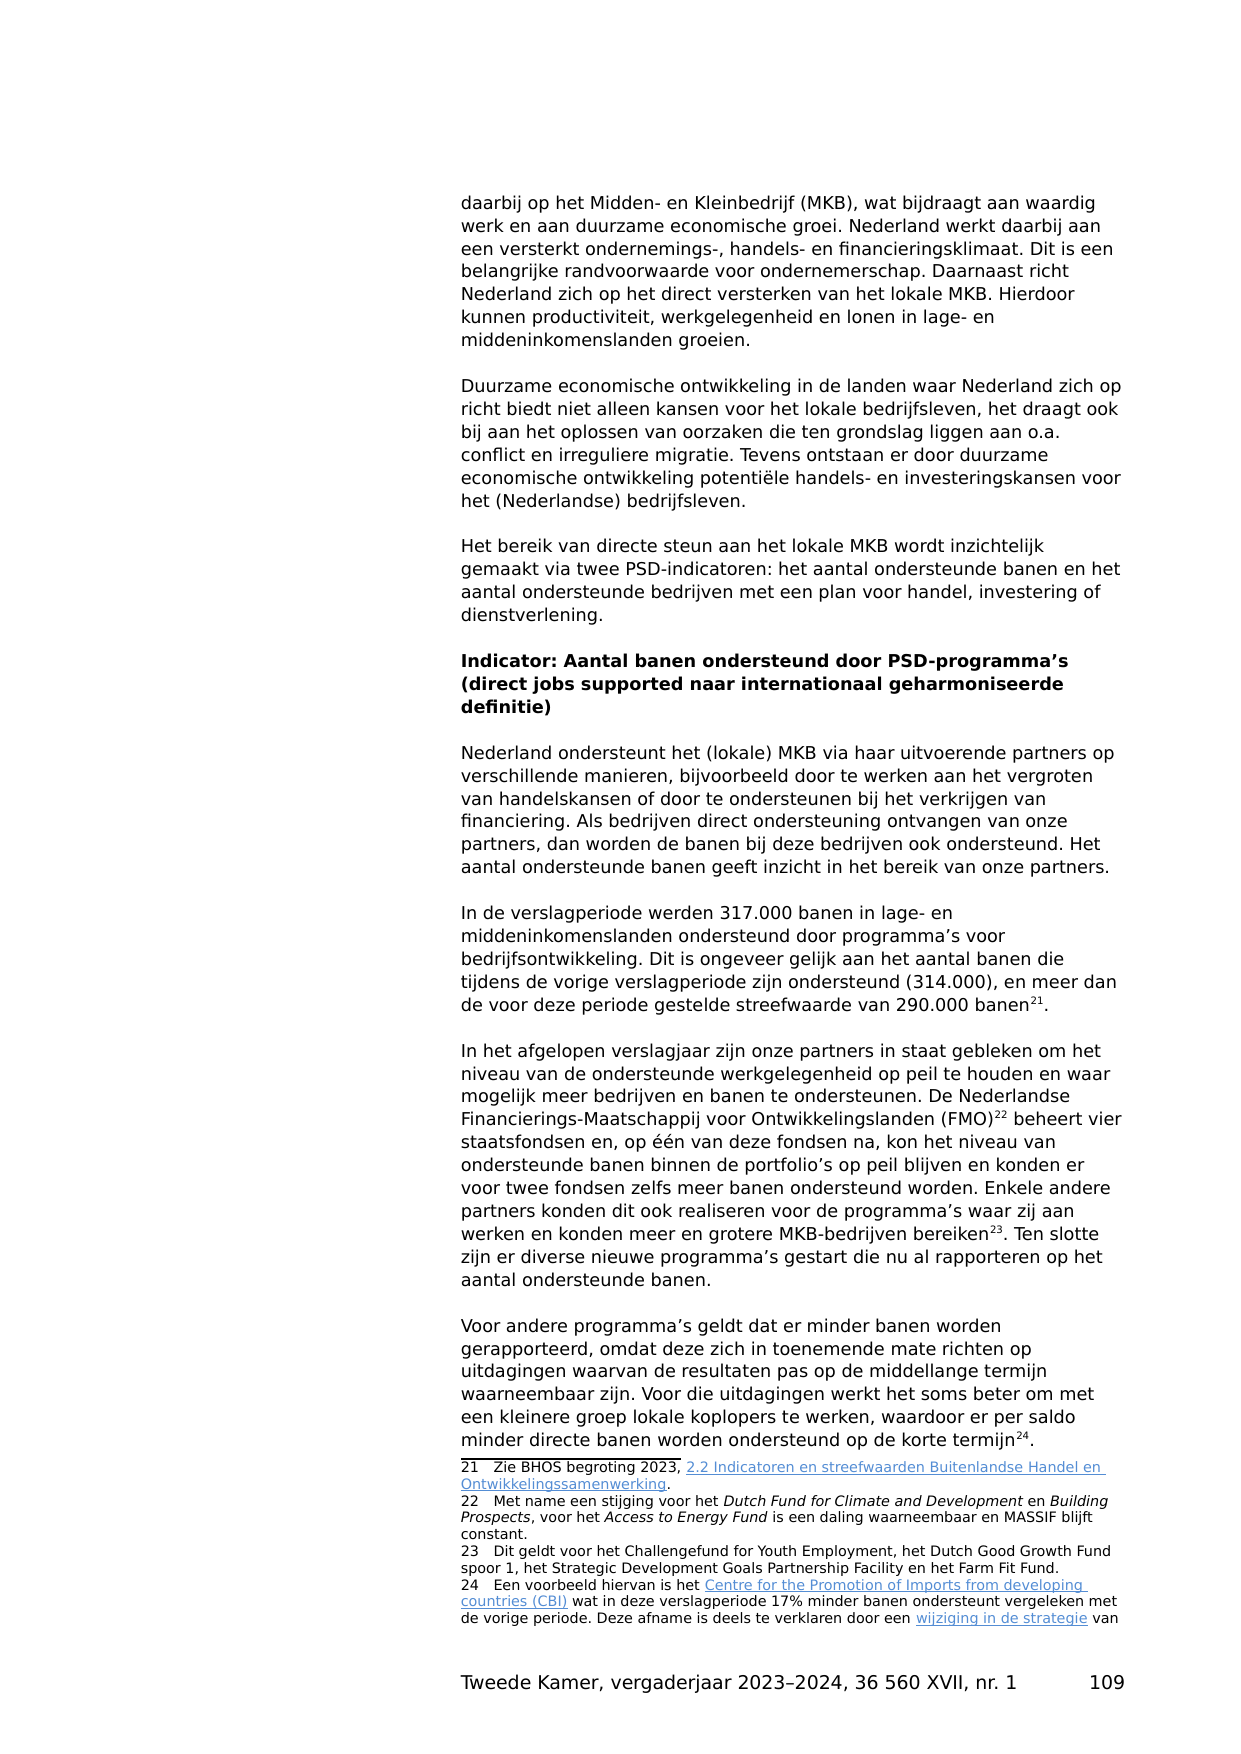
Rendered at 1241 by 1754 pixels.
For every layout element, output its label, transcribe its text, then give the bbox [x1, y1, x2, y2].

text Duurzame economische ontwikkeling in de landen waar Nederland zich op richt biedt niet alleen kansen voor het lokale bedrijfsleven, het draagt ook bij aan het oplossen van oorzaken die ten grondslag liggen aan o.a. conflict en irreguliere migratie. Tevens ontstaan er door duurzame economische ontwikkeling potentiële handels- en investeringskansen voor het (Nederlandse) bedrijfsleven. [461, 374, 1125, 512]
text __Zie BHOS begroting 2023, 2.2 Indicatoren en streefwaarden Buitenlandse Handel en Ontwikkelingssamenwerking. [461, 1459, 1125, 1493]
text Indicator: Aantal banen ondersteund door PSD-programma’s (direct jobs supported naar internationaal geharmoniseerde definitie) [461, 649, 1125, 718]
text Voor andere programma’s geldt dat er minder banen worden gerapporteerd, omdat deze zich in toenemende mate richten op uitdagingen waarvan de resultaten pas op de middellange termijn waarneembaar zijn. Voor die uitdagingen werkt het soms beter om met een kleinere groep lokale koplopers te werken, waardoor er per saldo minder directe banen worden ondersteund op de korte termijn. [461, 1314, 1125, 1451]
text __Dit geldt voor het Challengefund for Youth Employment, het Dutch Good Growth Fund spoor 1, het Strategic Development Goals Partnership Facility en het Farm Fit Fund. [461, 1543, 1125, 1577]
text In de verslagperiode werden 317.000 banen in lage- en middeninkomenslanden ondersteund door programma’s voor bedrijfsontwikkeling. Dit is ongeveer gelijk aan het aantal banen die tijdens de vorige verslagperiode zijn ondersteund (314.000), en meer dan de voor deze periode gestelde streefwaarde van 290.000 banen. [461, 901, 1125, 1016]
text In het afgelopen verslagjaar zijn onze partners in staat gebleken om het niveau van de ondersteunde werkgelegenheid op peil te houden en waar mogelijk meer bedrijven en banen te ondersteunen. De Nederlandse Financierings-Maatschappij voor Ontwikkelingslanden (FMO) beheert vier staatsfondsen en, op één van deze fondsen na, kon het niveau van ondersteunde banen binnen de portfolio’s op peil blijven en konden er voor twee fondsen zelfs meer banen ondersteund worden. Enkele andere partners konden dit ook realiseren voor de programma’s waar zij aan werken en konden meer en grotere MKB-bedrijven bereiken. Ten slotte zijn er diverse nieuwe programma’s gestart die nu al rapporteren op het aantal ondersteunde banen. [461, 1039, 1125, 1291]
text Het bereik van directe steun aan het lokale MKB wordt inzichtelijk gemaakt via twee PSD-indicatoren: het aantal ondersteunde banen en het aantal ondersteunde bedrijven met een plan voor handel, investering of dienstverlening. [461, 534, 1125, 626]
text __Een voorbeeld hiervan is het Centre for the Promotion of Imports from developing countries (CBI) wat in deze verslagperiode 17% minder banen ondersteunt vergeleken met de vorige periode. Deze afname is deels te verklaren door een wijziging in de strategie van [461, 1577, 1125, 1627]
text Nederland ondersteunt het (lokale) MKB via haar uitvoerende partners op verschillende manieren, bijvoorbeeld door te werken aan het vergroten van handelskansen of door te ondersteunen bij het verkrijgen van financiering. Als bedrijven direct ondersteuning ontvangen van onze partners, dan worden de banen bij deze bedrijven ook ondersteund. Het aantal ondersteunde banen geeft inzicht in het bereik van onze partners. [461, 741, 1125, 878]
text __Met name een stijging voor het Dutch Fund for Climate and Development en Building Prospects, voor het Access to Energy Fund is een daling waarneembaar en MASSIF blijft constant. [461, 1493, 1125, 1543]
text daarbij op het Midden- en Kleinbedrijf (MKB), wat bijdraagt aan waardig werk en aan duurzame economische groei. Nederland werkt daarbij aan een versterkt ondernemings-, handels- en financieringsklimaat. Dit is een belangrijke randvoorwaarde voor ondernemerschap. Daarnaast richt Nederland zich op het direct versterken van het lokale MKB. Hierdoor kunnen productiviteit, werkgelegenheid en lonen in lage- en middeninkomenslanden groeien. [461, 191, 1125, 351]
